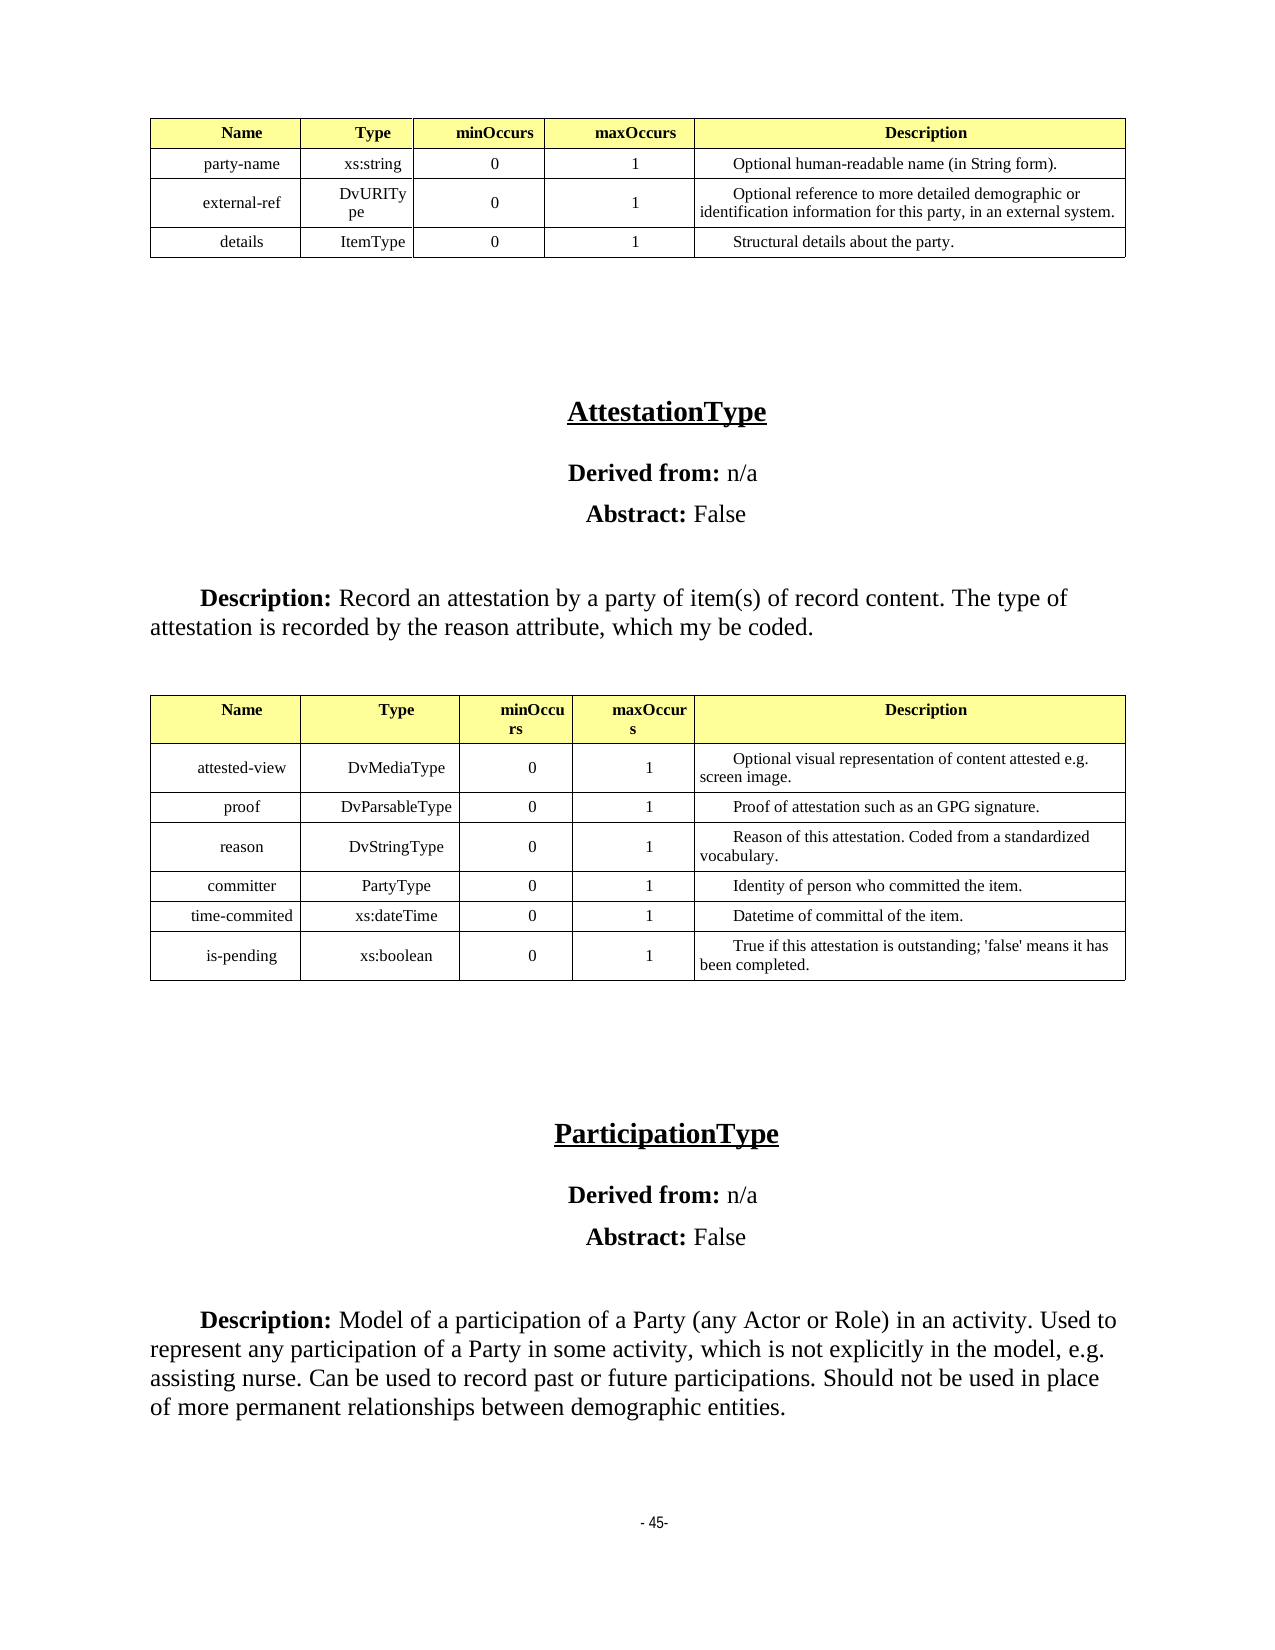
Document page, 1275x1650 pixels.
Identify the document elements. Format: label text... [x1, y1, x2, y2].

table_header minOccurs [414, 119, 544, 148]
table_cell is-pending [151, 932, 300, 980]
text Description: Model of a participation of a Party (any Actor or Role) in an activity. Used to represent any participation of a Party in some activity, which is not explicitly in the model, e.g. assisting nurse. Can be used to record past or future participations. Should not be used in place of more permanent relationships between demographic entities. [150, 1305, 1125, 1450]
text Abstract: False [150, 1222, 1125, 1251]
table_cell Optional reference to more detailed demographic or identification information for this party, in an external system. [695, 179, 1125, 227]
table_cell Datetime of committal of the item. [695, 902, 1125, 931]
table_cell PartyType [301, 872, 459, 901]
table_header Description [695, 696, 1125, 743]
table_cell 0 [460, 902, 572, 931]
table_cell details [151, 228, 300, 257]
text Derived from: n/a [150, 1180, 1125, 1209]
table_cell 1 [573, 872, 694, 901]
table_cell 1 [545, 179, 694, 227]
table_cell 1 [545, 149, 694, 178]
text Derived from: n/a [150, 458, 1125, 487]
table_cell Identity of person who committed the item. [695, 872, 1125, 901]
table_cell 1 [573, 932, 694, 980]
table_cell 0 [460, 932, 572, 980]
table_cell Proof of attestation such as an GPG signature. [695, 793, 1125, 822]
table_cell Structural details about the party. [695, 228, 1125, 257]
table_cell Reason of this attestation. Coded from a standardized vocabulary. [695, 823, 1125, 871]
table_cell 1 [573, 793, 694, 822]
text Description: Record an attestation by a party of item(s) of record content. The type of attestation is recorded by the reason attribute, which my be coded. [150, 582, 1125, 641]
table_cell True if this attestation is outstanding; 'false' means it has been completed. [695, 932, 1125, 980]
text ParticipationType [150, 1117, 1125, 1150]
table_cell 0 [414, 228, 544, 257]
text AttestationType [150, 394, 1125, 428]
table_header Name [151, 696, 300, 743]
table_header Description [695, 119, 1125, 148]
table_cell 0 [414, 179, 544, 227]
table_header Type [301, 696, 459, 743]
table_header Name [151, 119, 300, 148]
table_header Type [301, 119, 412, 148]
table_cell xs:boolean [301, 932, 459, 980]
table_cell 1 [545, 228, 694, 257]
table_cell external-ref [151, 179, 300, 227]
table_cell DvMediaType [301, 744, 459, 792]
table_cell 0 [460, 744, 572, 792]
table_cell proof [151, 793, 300, 822]
table_cell 0 [414, 149, 544, 178]
table_cell attested-view [151, 744, 300, 792]
table_cell DvParsableType [301, 793, 459, 822]
table_cell 0 [460, 793, 572, 822]
table_cell 0 [460, 823, 572, 871]
table_cell 1 [573, 902, 694, 931]
table_cell DvStringType [301, 823, 459, 871]
table_header minOccurs [460, 696, 572, 743]
table_cell committer [151, 872, 300, 901]
text Abstract: False [150, 499, 1125, 528]
table_cell 1 [573, 823, 694, 871]
table_cell Optional visual representation of content attested e.g. screen image. [695, 744, 1125, 792]
table_cell DvURIType [301, 179, 412, 227]
table_cell Optional human-readable name (in String form). [695, 149, 1125, 178]
table_cell ItemType [301, 228, 412, 257]
table_header maxOccurs [573, 696, 694, 743]
table_header maxOccurs [545, 119, 694, 148]
table_cell time-commited [151, 902, 300, 931]
table_cell xs:string [301, 149, 412, 178]
table_cell xs:dateTime [301, 902, 459, 931]
table_cell party-name [151, 149, 300, 178]
table_cell 1 [573, 744, 694, 792]
table_cell 0 [460, 872, 572, 901]
table_cell reason [151, 823, 300, 871]
